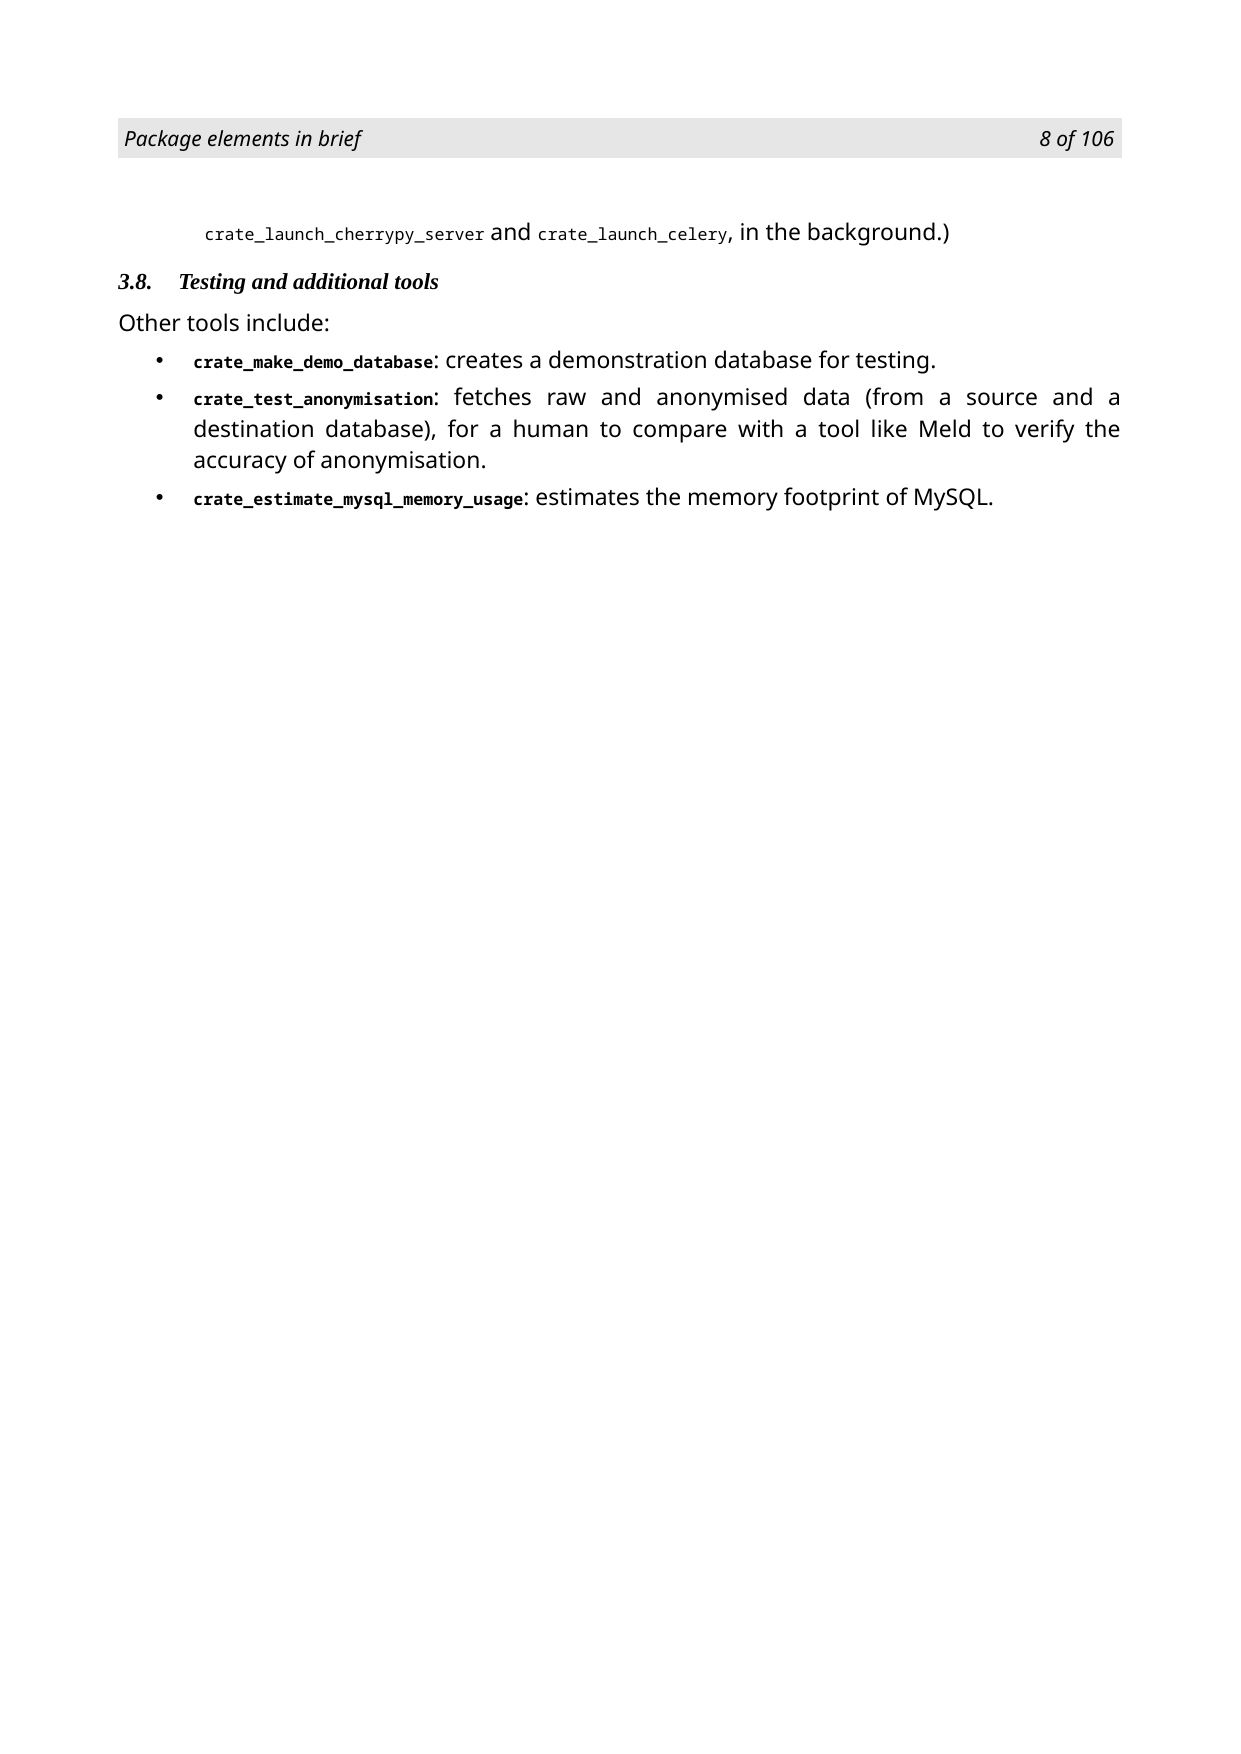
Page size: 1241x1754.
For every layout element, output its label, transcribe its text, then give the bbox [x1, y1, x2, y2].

list crate_launch_cherrypy_server and crate_launch_celery, in the background.) [167, 216, 1122, 247]
list crate_estimate_mysql_memory_usage: estimates the memory footprint of MySQL. [156, 481, 1122, 512]
list crate_test_anonymisation: fetches raw and anonymised data (from a source and a destination database), for a human to compare with a tool like Meld to verify the accuracy of anonymisation. [156, 381, 1122, 475]
list crate_make_demo_database: creates a demonstration database for testing. [156, 344, 1122, 375]
subtitle Testing and additional tools [118, 268, 1122, 294]
text Other tools include: [118, 307, 1122, 338]
